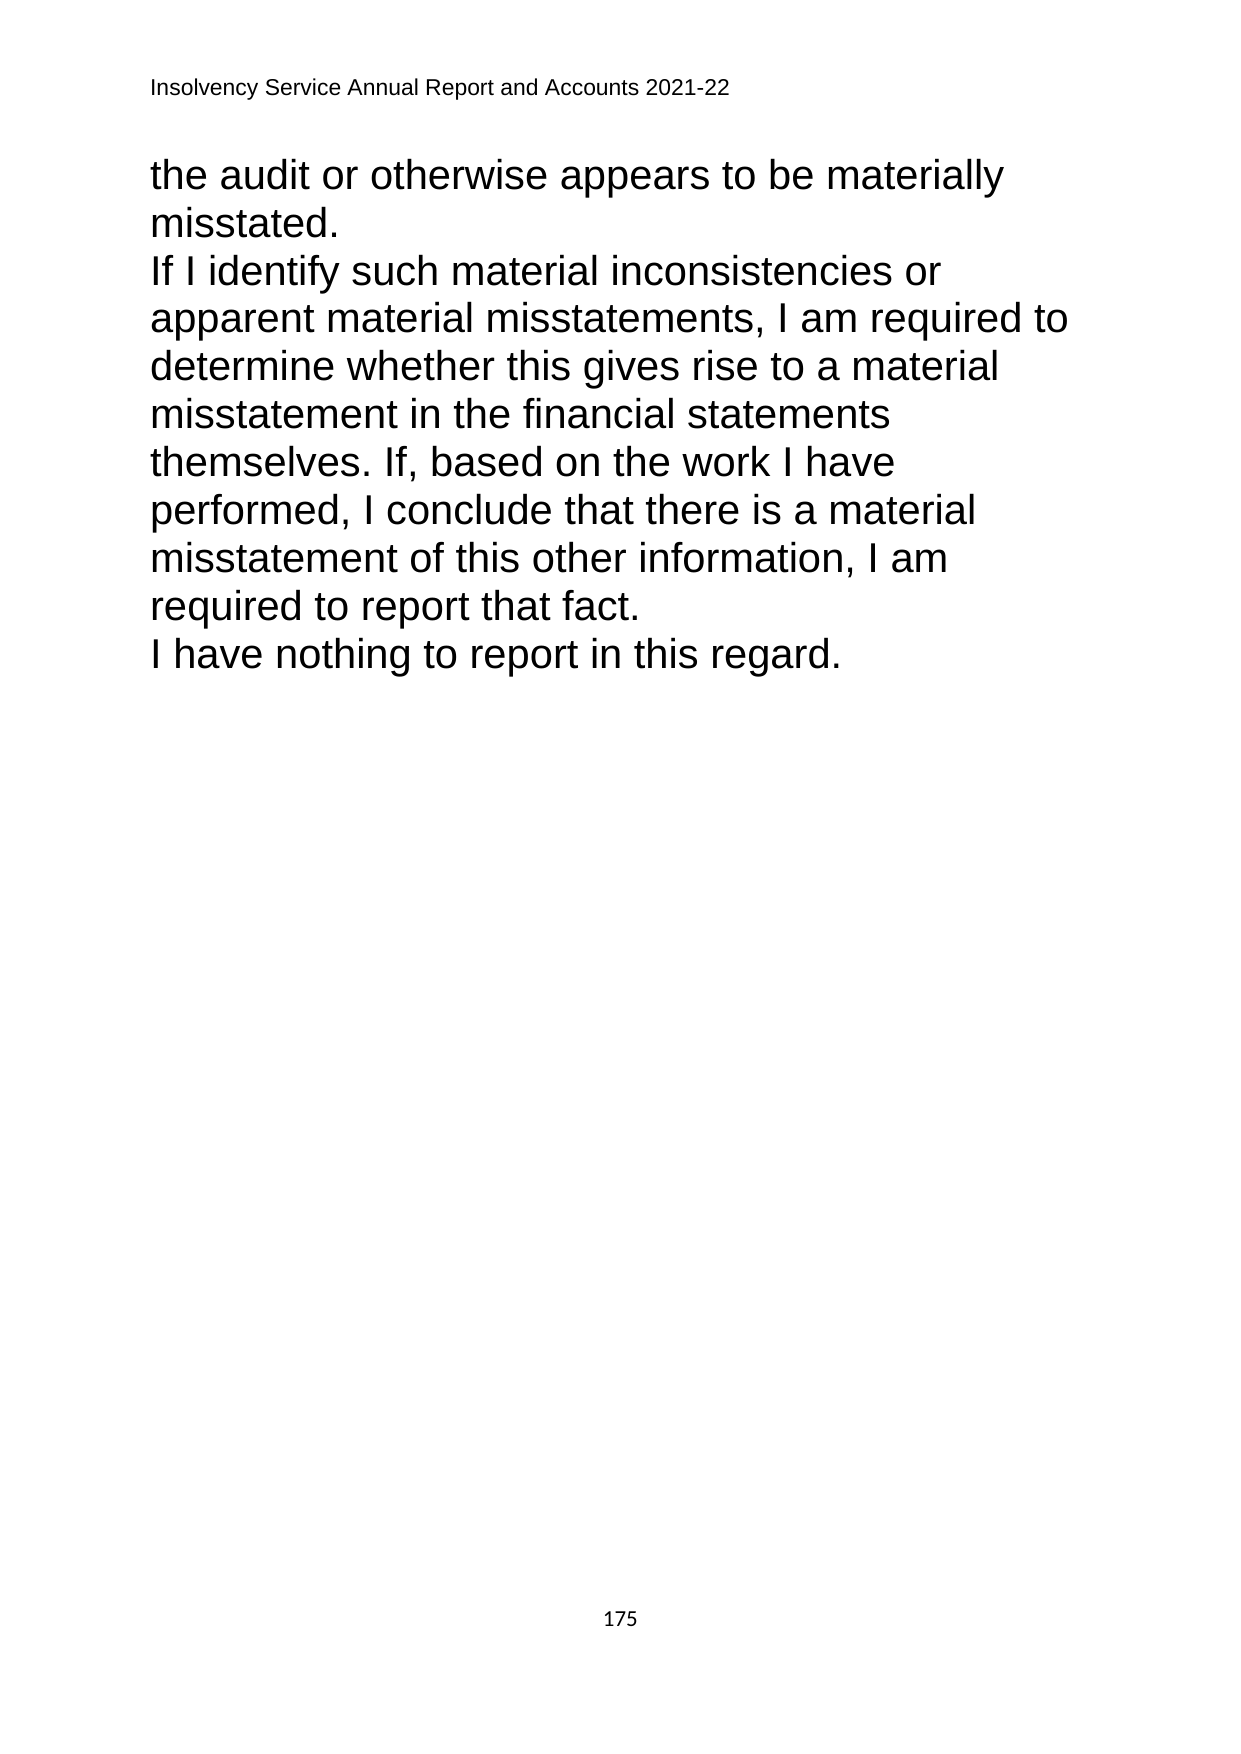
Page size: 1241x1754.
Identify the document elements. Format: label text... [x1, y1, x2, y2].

text I have nothing to report in this regard. [150, 629, 1090, 677]
text the audit or otherwise appears to be materially misstated. [150, 150, 1090, 246]
text If I identify such material inconsistencies or apparent material misstatements, I am required to determine whether this gives rise to a material misstatement in the financial statements themselves. If, based on the work I have performed, I conclude that there is a material misstatement of this other information, I am required to report that fact. [150, 246, 1090, 629]
